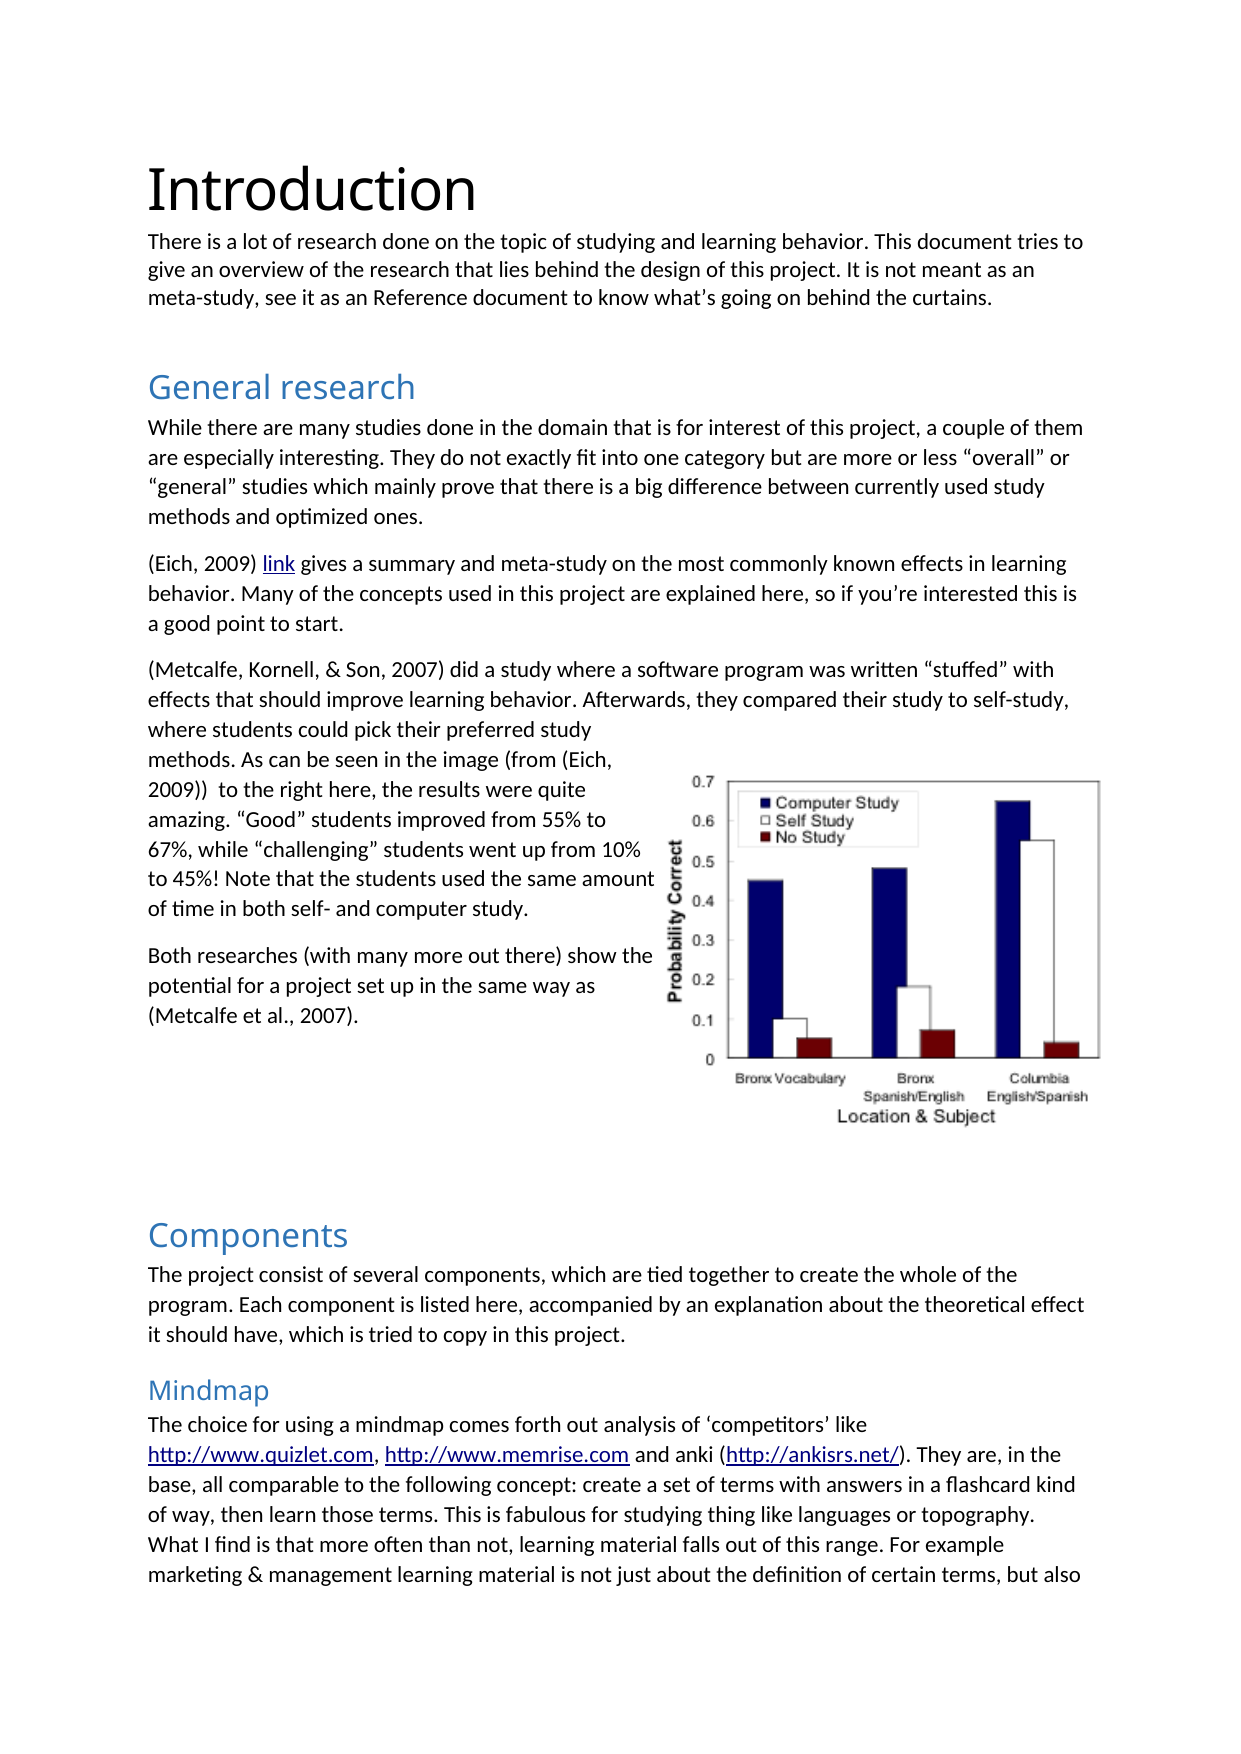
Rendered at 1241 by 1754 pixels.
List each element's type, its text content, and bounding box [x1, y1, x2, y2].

subtitle Components [148, 1212, 1093, 1257]
text The choice for using a mindmap comes forth out analysis of ‘competitors’ like http://www.quizlet.com, http://www.memrise.com and anki (http://ankisrs.net/). They are, in the base, all comparable to the following concept: create a set of terms with answers in a flashcard kind of way, then learn those terms. This is fabulous for studying thing like languages or topography. What I find is that more often than not, learning material falls out of this range. For example marketing & management learning material is not just about the definition of certain terms, but also [148, 1411, 1093, 1588]
text Both researches (with many more out there) show the potential for a project set up in the same way as (Metcalfe et al., 2007). [148, 941, 658, 1029]
text There is a lot of research done on the topic of studying and learning behavior. This document tries to give an overview of the research that lies behind the design of this project. It is not meant as an meta-study, see it as an Reference document to know what’s going on behind the curtains. [148, 227, 1093, 311]
text Introduction [148, 148, 1093, 227]
subtitle General research [148, 364, 1093, 409]
text (Eich, 2009) link gives a summary and meta-study on the most commonly known effects in learning behavior. Many of the concepts used in this project are explained here, so if you’re interested this is a good point to start. [148, 549, 1093, 637]
text The project consist of several components, which are tied together to create the whole of the program. Each component is listed here, accompanied by an explanation about the theoretical effect it should have, which is tried to copy in this project. [148, 1261, 1093, 1348]
text (Metcalfe, Kornell, & Son, 2007) did a study where a software program was written “stuffed” with effects that should improve learning behavior. Afterwards, they compared their study to self-study, where students could pick their preferred study methods. As can be seen in the image (from (Eich, 2009)) to the right here, the results were quite amazing. “Good” students improved from 55% to 67%, while “challenging” students went up from 10% to 45%! Note that the students used the same amount of time in both self- and computer study. [148, 655, 1093, 922]
text While there are many studies done in the domain that is for interest of this project, a couple of them are especially interesting. They do not exactly fit into one category but are more or less “overall” or “general” studies which mainly prove that there is a big difference between currently used study methods and optimized ones. [148, 413, 1093, 530]
subtitle Mindmap [148, 1371, 1093, 1408]
